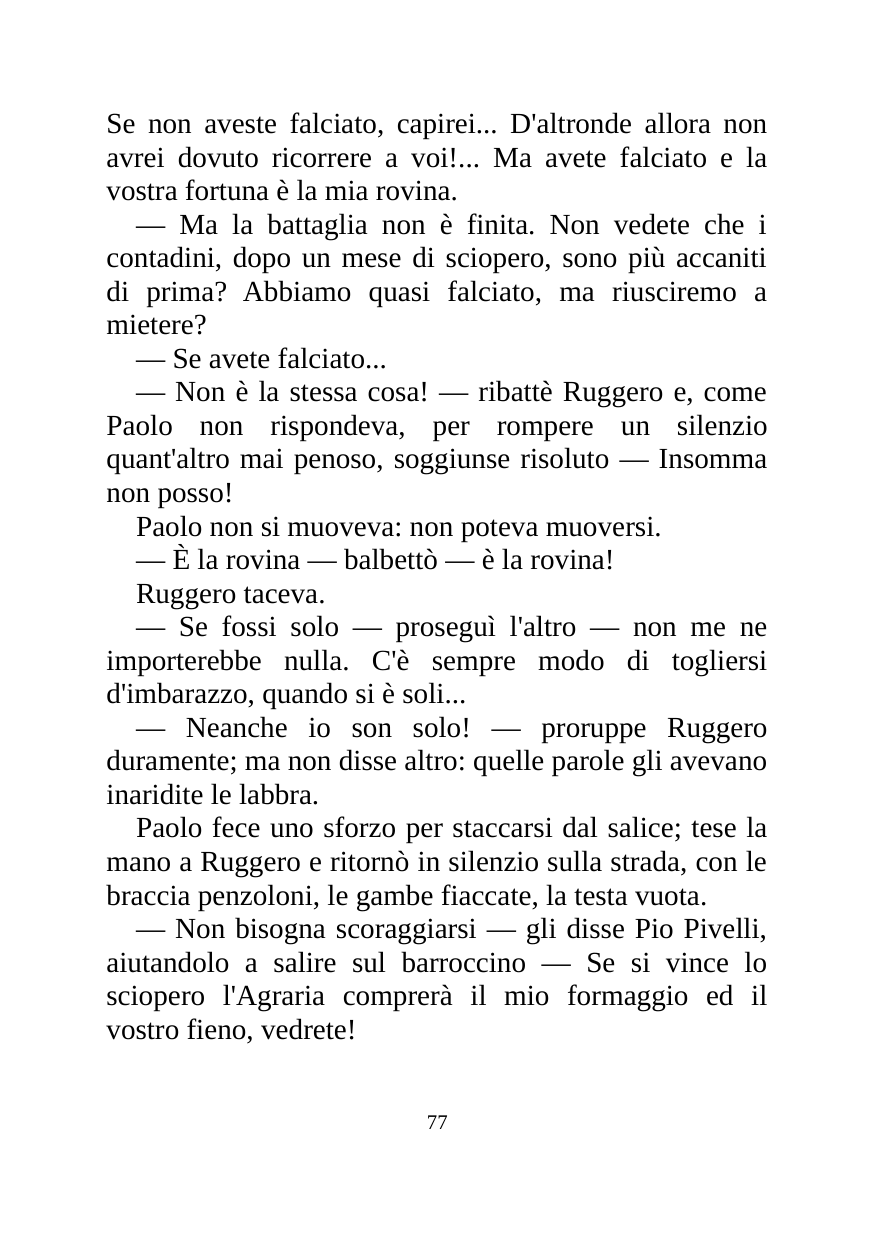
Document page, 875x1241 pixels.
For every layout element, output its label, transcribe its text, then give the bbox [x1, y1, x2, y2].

text — È la rovina — balbettò — è la rovina! [106, 542, 768, 576]
text — Ma la battaglia non è finita. Non vedete che i contadini, dopo un mese di sciopero, sono più accaniti di prima? Abbiamo quasi falciato, ma riusciremo a mietere? [106, 207, 768, 341]
text — Non è la stessa cosa! — ribattè Ruggero e, come Paolo non rispondeva, per rompere un silenzio quant'altro mai penoso, soggiunse risoluto — Insomma non posso! [106, 374, 768, 509]
text — Non bisogna scoraggiarsi — gli disse Pio Pivelli, aiutandolo a salire sul barroccino — Se si vince lo sciopero l'Agraria comprerà il mio formaggio ed il vostro fieno, vedrete! [106, 911, 768, 1045]
text Paolo non si muoveva: non poteva muoversi. [106, 509, 768, 542]
text Ruggero taceva. [106, 576, 768, 609]
text Se non aveste falciato, capirei... D'altronde allora non avrei dovuto ricorrere a voi!... Ma avete falciato e la vostra fortuna è la mia rovina. [106, 106, 768, 207]
text — Se fossi solo — proseguì l'altro — non me ne importerebbe nulla. C'è sempre modo di togliersi d'imbarazzo, quando si è soli... [106, 609, 768, 710]
text Paolo fece uno sforzo per staccarsi dal salice; tese la mano a Ruggero e ritornò in silenzio sulla strada, con le braccia penzoloni, le gambe fiaccate, la testa vuota. [106, 811, 768, 911]
text — Neanche io son solo! — proruppe Ruggero duramente; ma non disse altro: quelle parole gli avevano inaridite le labbra. [106, 710, 768, 811]
text — Se avete falciato... [106, 341, 768, 374]
